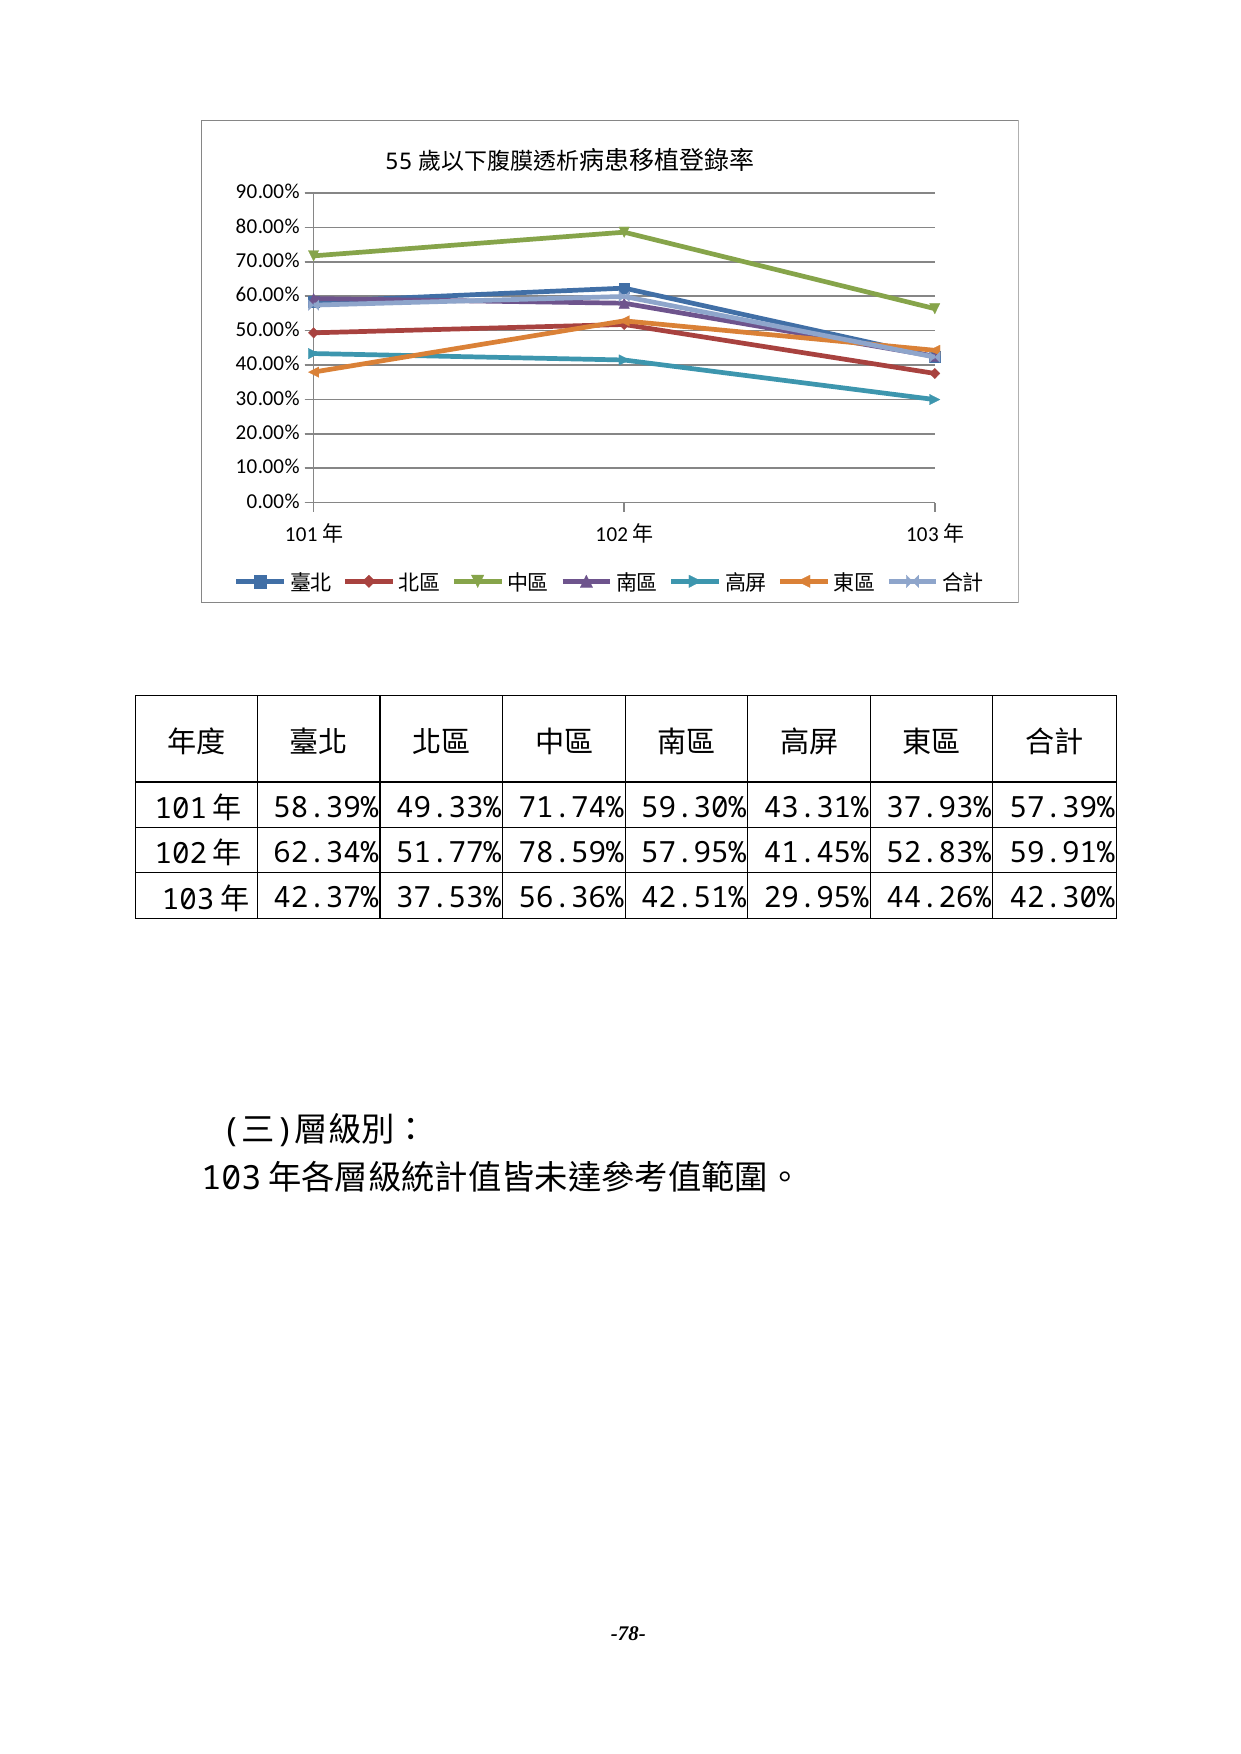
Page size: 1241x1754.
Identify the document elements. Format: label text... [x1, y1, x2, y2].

table_cell 102年 [136, 828, 257, 872]
table_cell 51.77% [381, 828, 502, 872]
table_cell 北區 [381, 696, 502, 781]
table_cell [1116, 648, 1122, 695]
table_cell 42.30% [993, 873, 1116, 918]
table_cell [1117, 739, 1122, 781]
table_cell 101年 [136, 783, 257, 827]
table_cell 29.95% [748, 873, 870, 918]
table_cell 49.33% [381, 783, 502, 827]
table_cell 高屏 [748, 696, 870, 781]
table_cell [136, 118, 199, 648]
table_cell [1116, 118, 1122, 648]
table_cell (三)層級別： 103年各層級統計值皆未達參考值範圍。 [199, 919, 1116, 1245]
table_cell 東區 [871, 696, 992, 781]
table_cell [136, 919, 199, 1245]
table_cell 42.37% [258, 873, 379, 918]
table_cell 南區 [626, 696, 747, 781]
table_cell [136, 648, 199, 695]
table_cell 44.26% [871, 873, 992, 918]
table_cell 58.39% [258, 783, 379, 827]
table_cell [1116, 918, 1122, 1245]
table_cell 71.74% [503, 783, 625, 827]
table_cell [1117, 827, 1122, 872]
table_cell 37.93% [871, 783, 992, 827]
table_cell 年度 [136, 696, 257, 781]
table_cell 合計 [993, 696, 1116, 781]
table_cell 57.39% [993, 783, 1116, 827]
table_cell 62.34% [258, 828, 379, 872]
table_cell [1117, 781, 1122, 827]
table_cell 52.83% [871, 828, 992, 872]
table_cell 59.91% [993, 828, 1116, 872]
table_cell [199, 648, 1116, 695]
table_cell 59.30% [626, 783, 747, 827]
table_cell [1117, 872, 1122, 918]
table_cell 56.36% [503, 873, 625, 918]
table_cell 中區 [503, 696, 625, 781]
table_cell 57.95% [626, 828, 747, 872]
table_cell 42.51% [626, 873, 747, 918]
table_cell 臺北 [258, 696, 379, 781]
table_cell 43.31% [748, 783, 870, 827]
table_cell 78.59% [503, 828, 625, 872]
table_cell [199, 118, 1116, 648]
table_cell 37.53% [381, 873, 502, 918]
table_cell 41.45% [748, 828, 870, 872]
table_cell 103年 [136, 873, 257, 918]
table_cell [1117, 695, 1122, 739]
